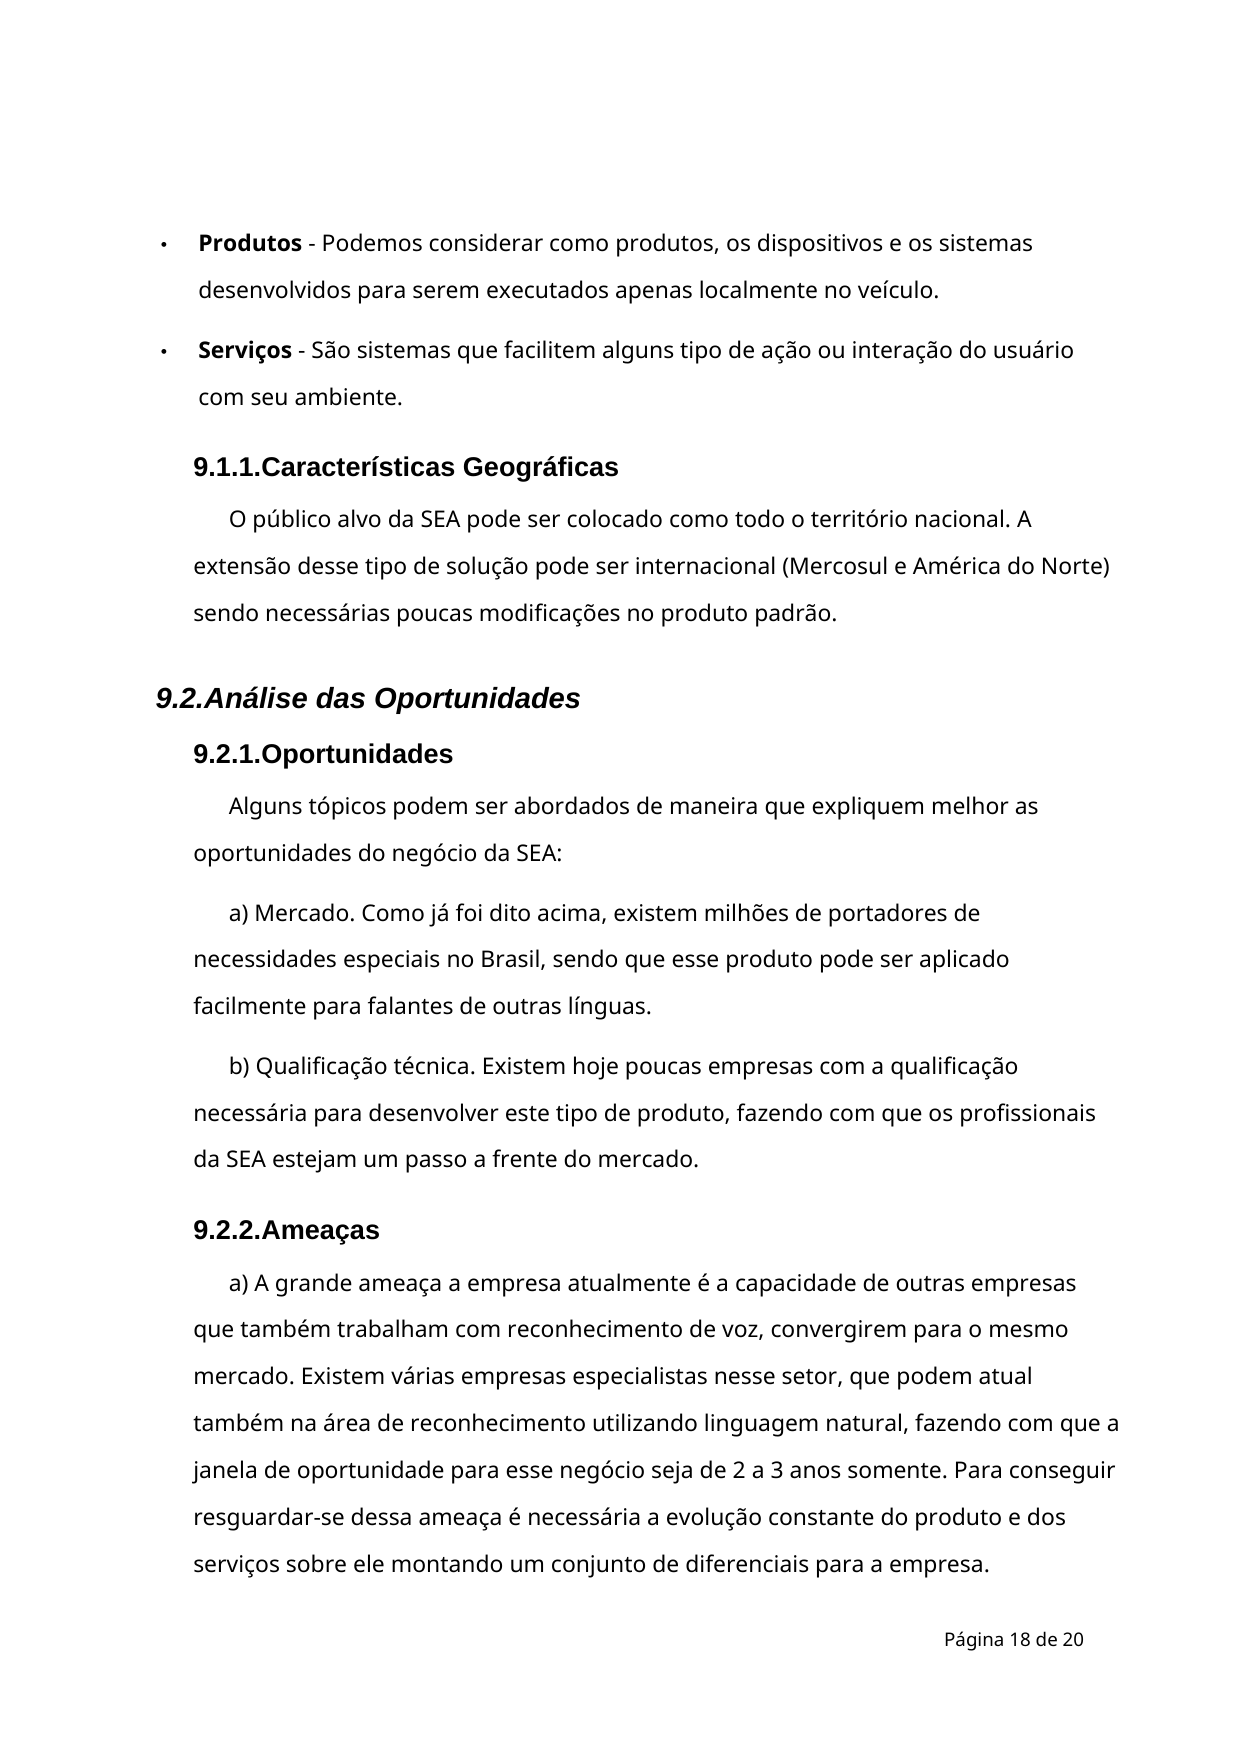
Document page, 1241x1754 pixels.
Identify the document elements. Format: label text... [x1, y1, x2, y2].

list Serviços - São sistemas que facilitem alguns tipo de ação ou interação do usuário com seu ambiente. [161, 333, 1122, 412]
subtitle Características Geográficas [193, 452, 1122, 483]
subtitle Oportunidades [193, 739, 1122, 769]
list Produtos - Podemos considerar como produtos, os dispositivos e os sistemas desenvolvidos para serem executados apenas localmente no veículo. [161, 227, 1122, 305]
subtitle Ameaças [193, 1215, 1122, 1246]
text a) Mercado. Como já foi dito acima, existem milhões de portadores de necessidades especiais no Brasil, sendo que esse produto pode ser aplicado facilmente para falantes de outras línguas. [193, 897, 1122, 1022]
text O público alvo da SEA pode ser colocado como todo o território nacional. A extensão desse tipo de solução pode ser internacional (Mercosul e América do Norte) sendo necessárias poucas modificações no produto padrão. [193, 503, 1122, 628]
text a) A grande ameaça a empresa atualmente é a capacidade de outras empresas que também trabalham com reconhecimento de voz, convergirem para o mesmo mercado. Existem várias empresas especialistas nesse setor, que podem atual também na área de reconhecimento utilizando linguagem natural, fazendo com que a janela de oportunidade para esse negócio seja de 2 a 3 anos somente. Para conseguir resguardar-se dessa ameaça é necessária a evolução constante do produto e dos serviços sobre ele montando um conjunto de diferenciais para a empresa. [193, 1266, 1122, 1579]
text b) Qualificação técnica. Existem hoje poucas empresas com a qualificação necessária para desenvolver este tipo de produto, fazendo com que os profissionais da SEA estejam um passo a frente do mercado. [193, 1050, 1122, 1175]
text Alguns tópicos podem ser abordados de maneira que expliquem melhor as oportunidades do negócio da SEA: [193, 790, 1122, 868]
subtitle Análise das Oportunidades [155, 682, 1122, 714]
